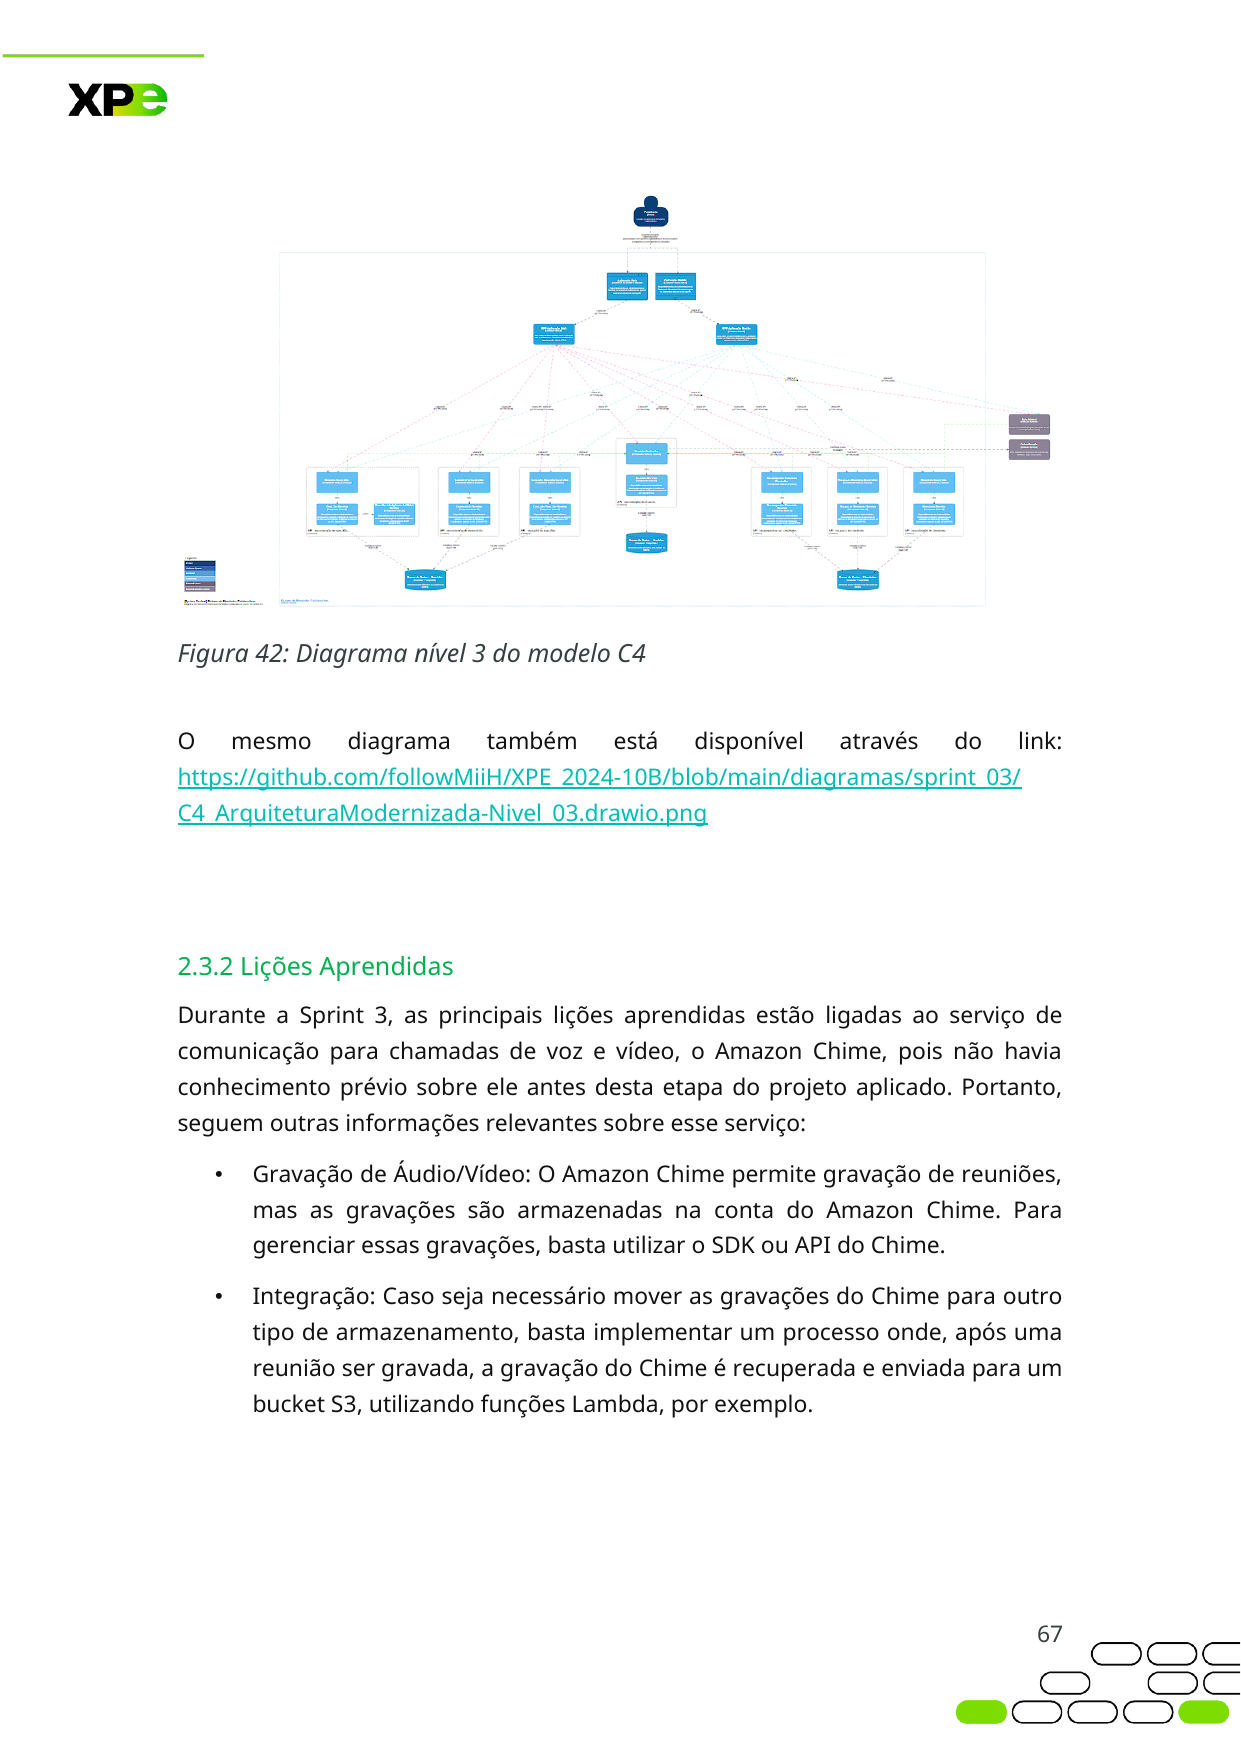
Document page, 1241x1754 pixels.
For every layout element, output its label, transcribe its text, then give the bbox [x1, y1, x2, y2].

picture [177, 179, 1063, 623]
text O mesmo diagrama também está disponível através do link: https://github.com/followMiiH/XPE_2024-10B/blob/main/diagramas/sprint_03/C4_ArquiteturaModernizada-Nivel_03.drawio.png [177, 725, 1063, 828]
list Gravação de Áudio/Vídeo: O Amazon Chime permite gravação de reuniões, mas as gravações são armazenadas na conta do Amazon Chime. Para gerenciar essas gravações, basta utilizar o SDK ou API do Chime. [215, 1158, 1063, 1261]
picture [955, 1642, 1241, 1724]
subtitle 2.3.2 Lições Aprendidas [177, 948, 1063, 982]
list Integração: Caso seja necessário mover as gravações do Chime para outro tipo de armazenamento, basta implementar um processo onde, após uma reunião ser gravada, a gravação do Chime é recuperada e enviada para um bucket S3, utilizando funções Lambda, por exemplo. [215, 1280, 1063, 1419]
picture [2, 51, 205, 148]
text Durante a Sprint 3, as principais lições aprendidas estão ligadas ao serviço de comunicação para chamadas de voz e vídeo, o Amazon Chime, pois não havia conhecimento prévio sobre ele antes desta etapa do projeto aplicado. Portanto, seguem outras informações relevantes sobre esse serviço: [177, 999, 1063, 1138]
text Figura 42: Diagrama nível 3 do modelo C4 [177, 623, 1063, 669]
